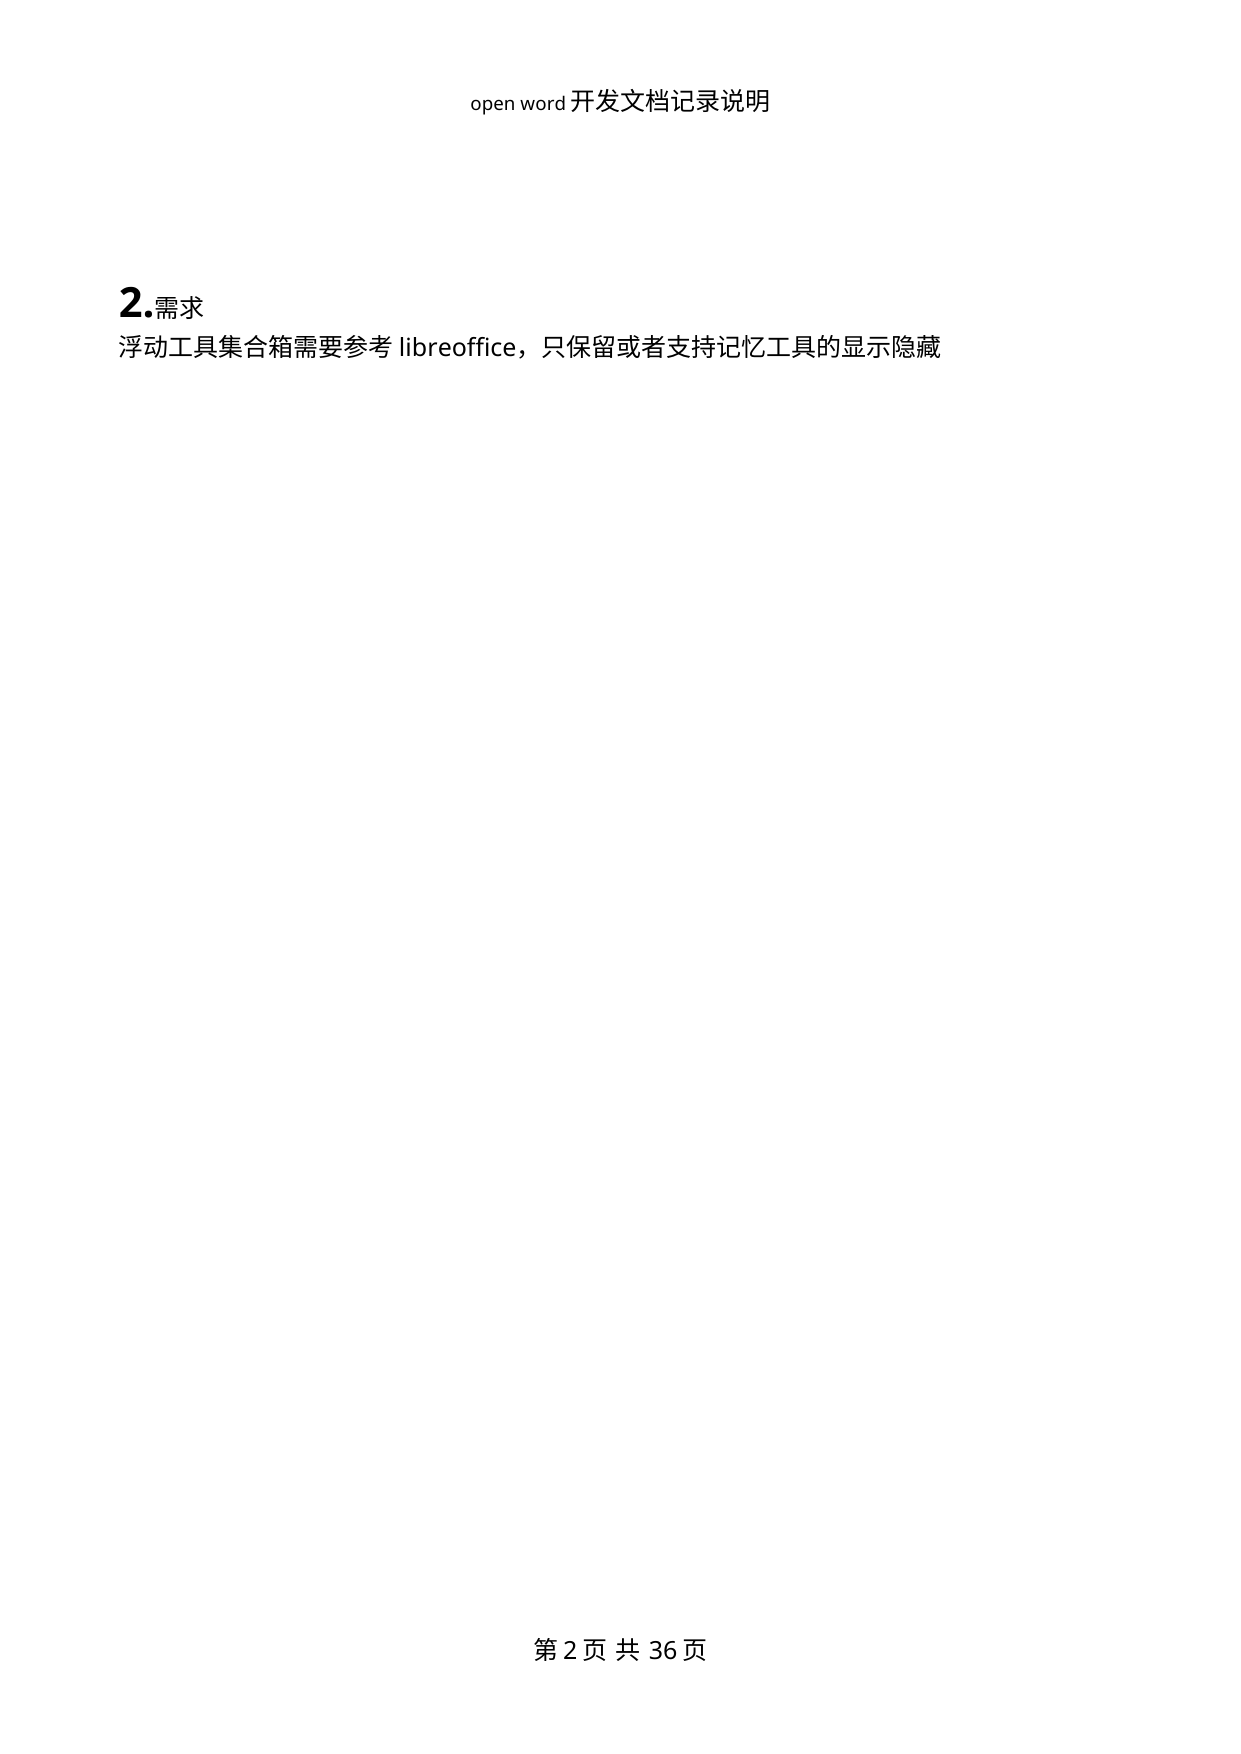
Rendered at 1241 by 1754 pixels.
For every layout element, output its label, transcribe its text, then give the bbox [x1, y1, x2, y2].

text 浮动工具集合箱需要参考libreoffice，只保留或者支持记忆工具的显示隐藏 [119, 329, 1121, 363]
subtitle 需求 [119, 273, 1121, 329]
